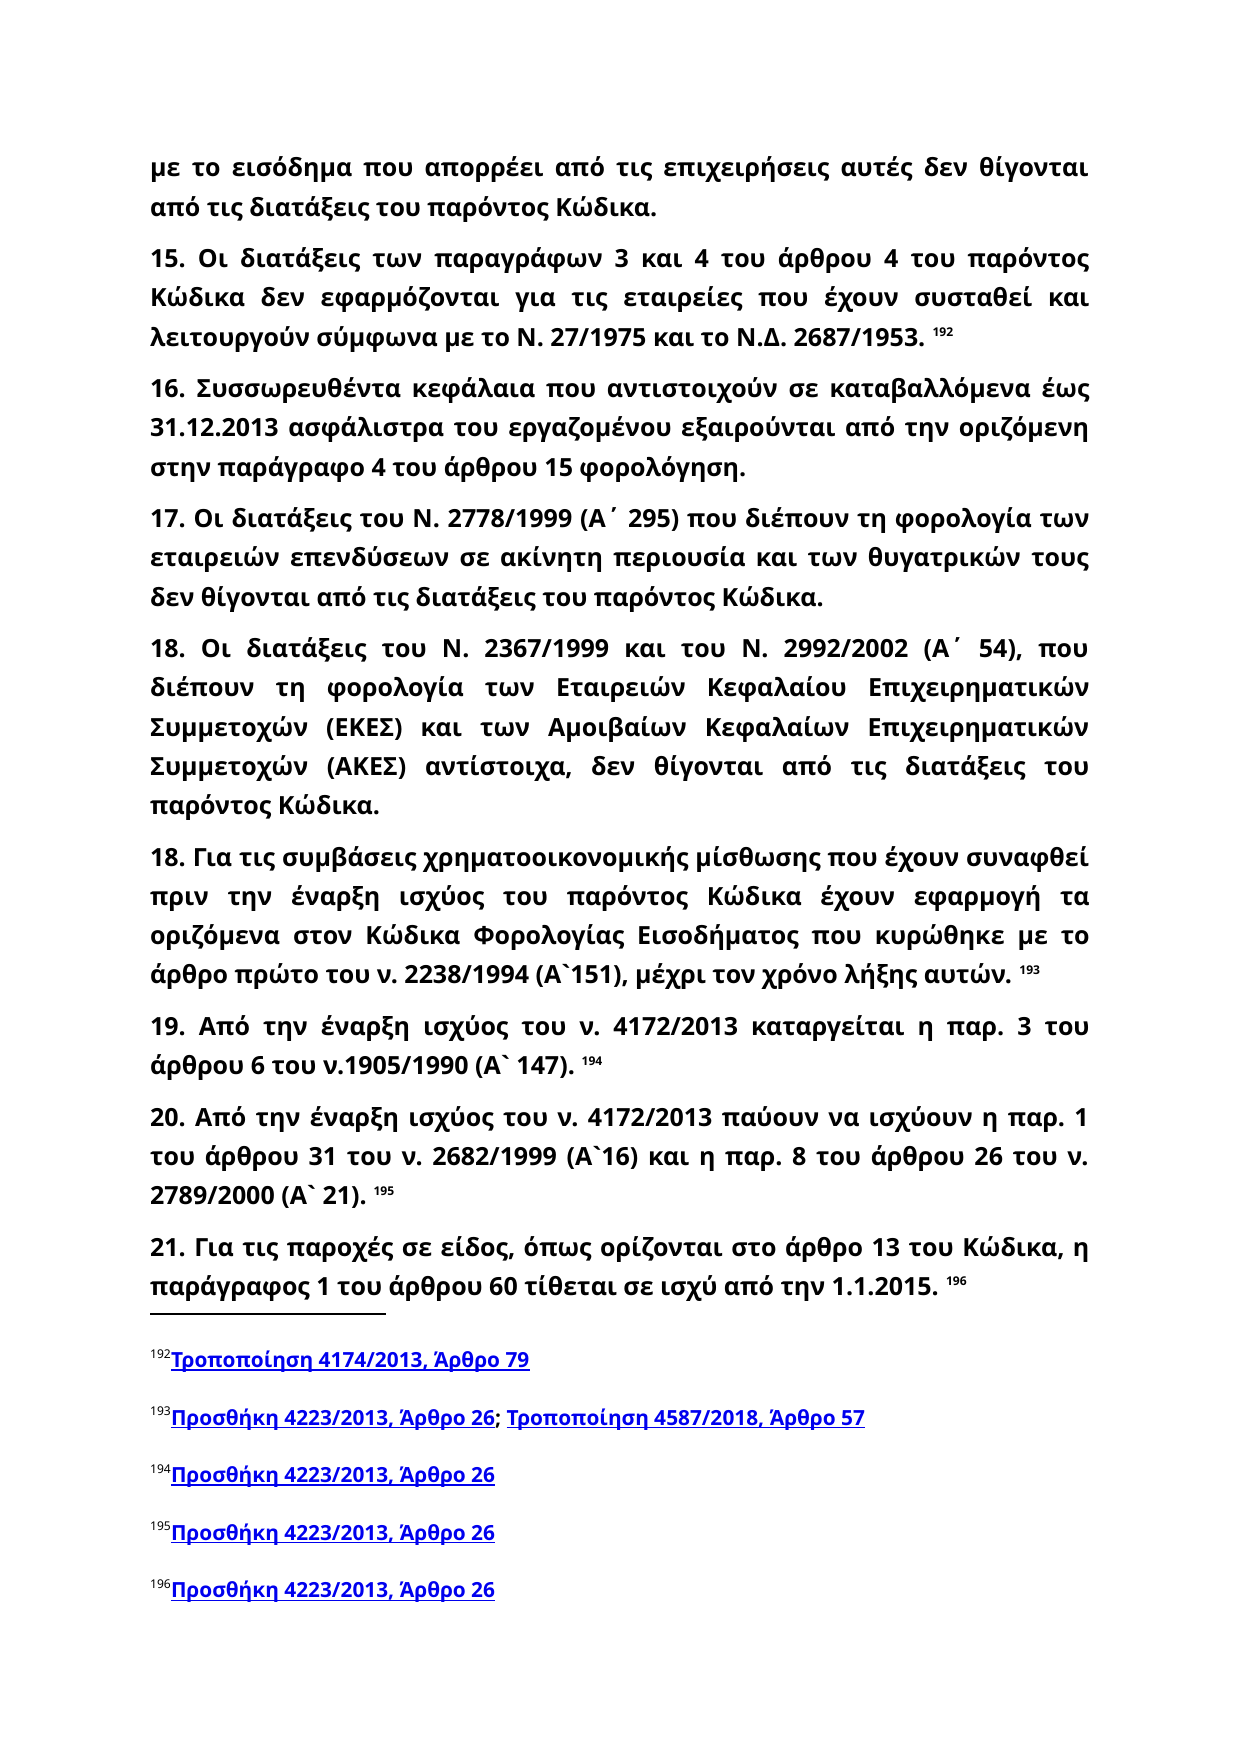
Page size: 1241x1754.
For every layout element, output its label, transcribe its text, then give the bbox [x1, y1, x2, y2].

text με το εισόδημα που απορρέει από τις επιχειρήσεις αυτές δεν θίγονται από τις διατάξεις του παρόντος Κώδικα. [150, 150, 1090, 223]
text 16. Συσσωρευθέντα κεφάλαια που αντιστοιχούν σε καταβαλλόμενα έως 31.12.2013 ασφάλιστρα του εργαζομένου εξαιρούνται από την οριζόμενη στην παράγραφο 4 του άρθρου 15 φορολόγηση. [150, 371, 1090, 483]
text 19. Από την έναρξη ισχύος του ν. 4172/2013 καταργείται η παρ. 3 του άρθρου 6 του ν.1905/1990 (Α` 147). [150, 1008, 1090, 1082]
text Τροποποίηση 4174/2013, Άρθρο 79 [150, 1345, 1090, 1373]
text Προσθήκη 4223/2013, Άρθρο 26; Τροποποίηση 4587/2018, Άρθρο 57 [150, 1403, 1090, 1431]
text 18. Οι διατάξεις του Ν. 2367/1999 και του Ν. 2992/2002 (Α΄ 54), που διέπουν τη φορολογία των Εταιρειών Κεφαλαίου Επιχειρηματικών Συμμετοχών (ΕΚΕΣ) και των Αμοιβαίων Κεφαλαίων Επιχειρηματικών Συμμετοχών (ΑΚΕΣ) αντίστοιχα, δεν θίγονται από τις διατάξεις του παρόντος Κώδικα. [150, 631, 1090, 822]
text 18. Για τις συμβάσεις χρηματοοικονομικής μίσθωσης που έχουν συναφθεί πριν την έναρξη ισχύος του παρόντος Κώδικα έχουν εφαρμογή τα οριζόμενα στον Κώδικα Φορολογίας Εισοδήματος που κυρώθηκε με το άρθρο πρώτο του ν. 2238/1994 (Α`151), μέχρι τον χρόνο λήξης αυτών. [150, 839, 1090, 991]
text Προσθήκη 4223/2013, Άρθρο 26 [150, 1576, 1090, 1604]
text Προσθήκη 4223/2013, Άρθρο 26 [150, 1460, 1090, 1489]
text 17. Οι διατάξεις του Ν. 2778/1999 (Α΄ 295) που διέπουν τη φορολογία των εταιρειών επενδύσεων σε ακίνητη περιουσία και των θυγατρικών τους δεν θίγονται από τις διατάξεις του παρόντος Κώδικα. [150, 501, 1090, 613]
text 15. Οι διατάξεις των παραγράφων 3 και 4 του άρθρου 4 του παρόντος Κώδικα δεν εφαρμόζονται για τις εταιρείες που έχουν συσταθεί και λειτουργούν σύμφωνα με το Ν. 27/1975 και το Ν.Δ. 2687/1953. [150, 241, 1090, 353]
text 20. Από την έναρξη ισχύος του ν. 4172/2013 παύουν να ισχύουν η παρ. 1 του άρθρου 31 του ν. 2682/1999 (Α`16) και η παρ. 8 του άρθρου 26 του ν. 2789/2000 (Α` 21). [150, 1099, 1090, 1212]
text Προσθήκη 4223/2013, Άρθρο 26 [150, 1518, 1090, 1546]
text 21. Για τις παροχές σε είδος, όπως ορίζονται στο άρθρο 13 του Κώδικα, η παράγραφος 1 του άρθρου 60 τίθεται σε ισχύ από την 1.1.2015. [150, 1229, 1090, 1302]
